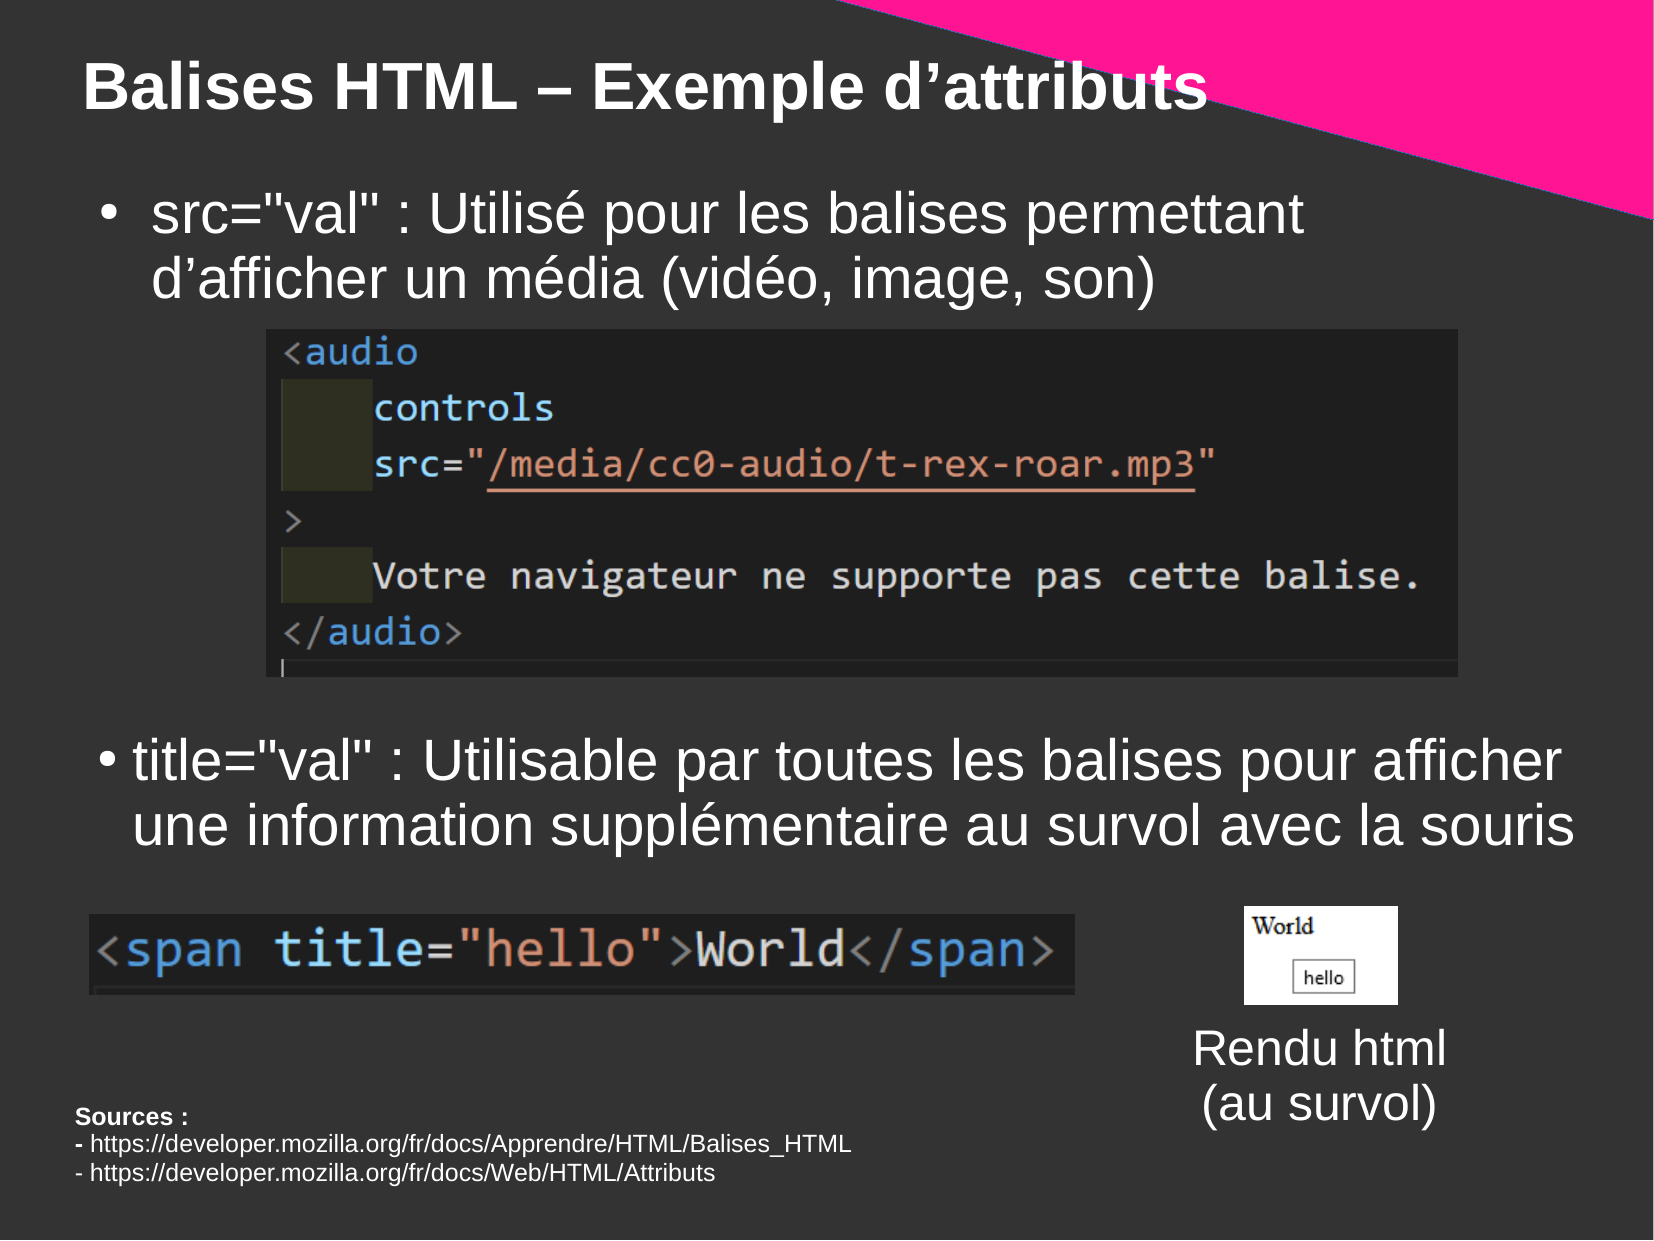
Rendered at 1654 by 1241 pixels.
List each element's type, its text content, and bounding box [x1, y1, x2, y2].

picture [266, 329, 1458, 677]
title Balises HTML – Exemple d’attributs [82, 49, 1571, 162]
text_box [836, 0, 1654, 220]
title Rendu html (au survol) [1124, 1019, 1515, 1188]
list src="val" : Utilisé pour les balises permettant d’afficher un média (vidéo, image, son) [80, 180, 1545, 315]
picture [89, 914, 1075, 995]
text_box title="val" : Utilisable par toutes les balises pour afficher une information supplémentaire au survol avec la souris [82, 720, 1635, 1000]
picture [1244, 906, 1398, 1005]
text_box Sources : - https://developer.mozilla.org/fr/docs/Apprendre/HTML/Balises_HTML - https://developer.mozilla.org/fr/docs/Web/HTML/Attributs [59, 1094, 1546, 1241]
